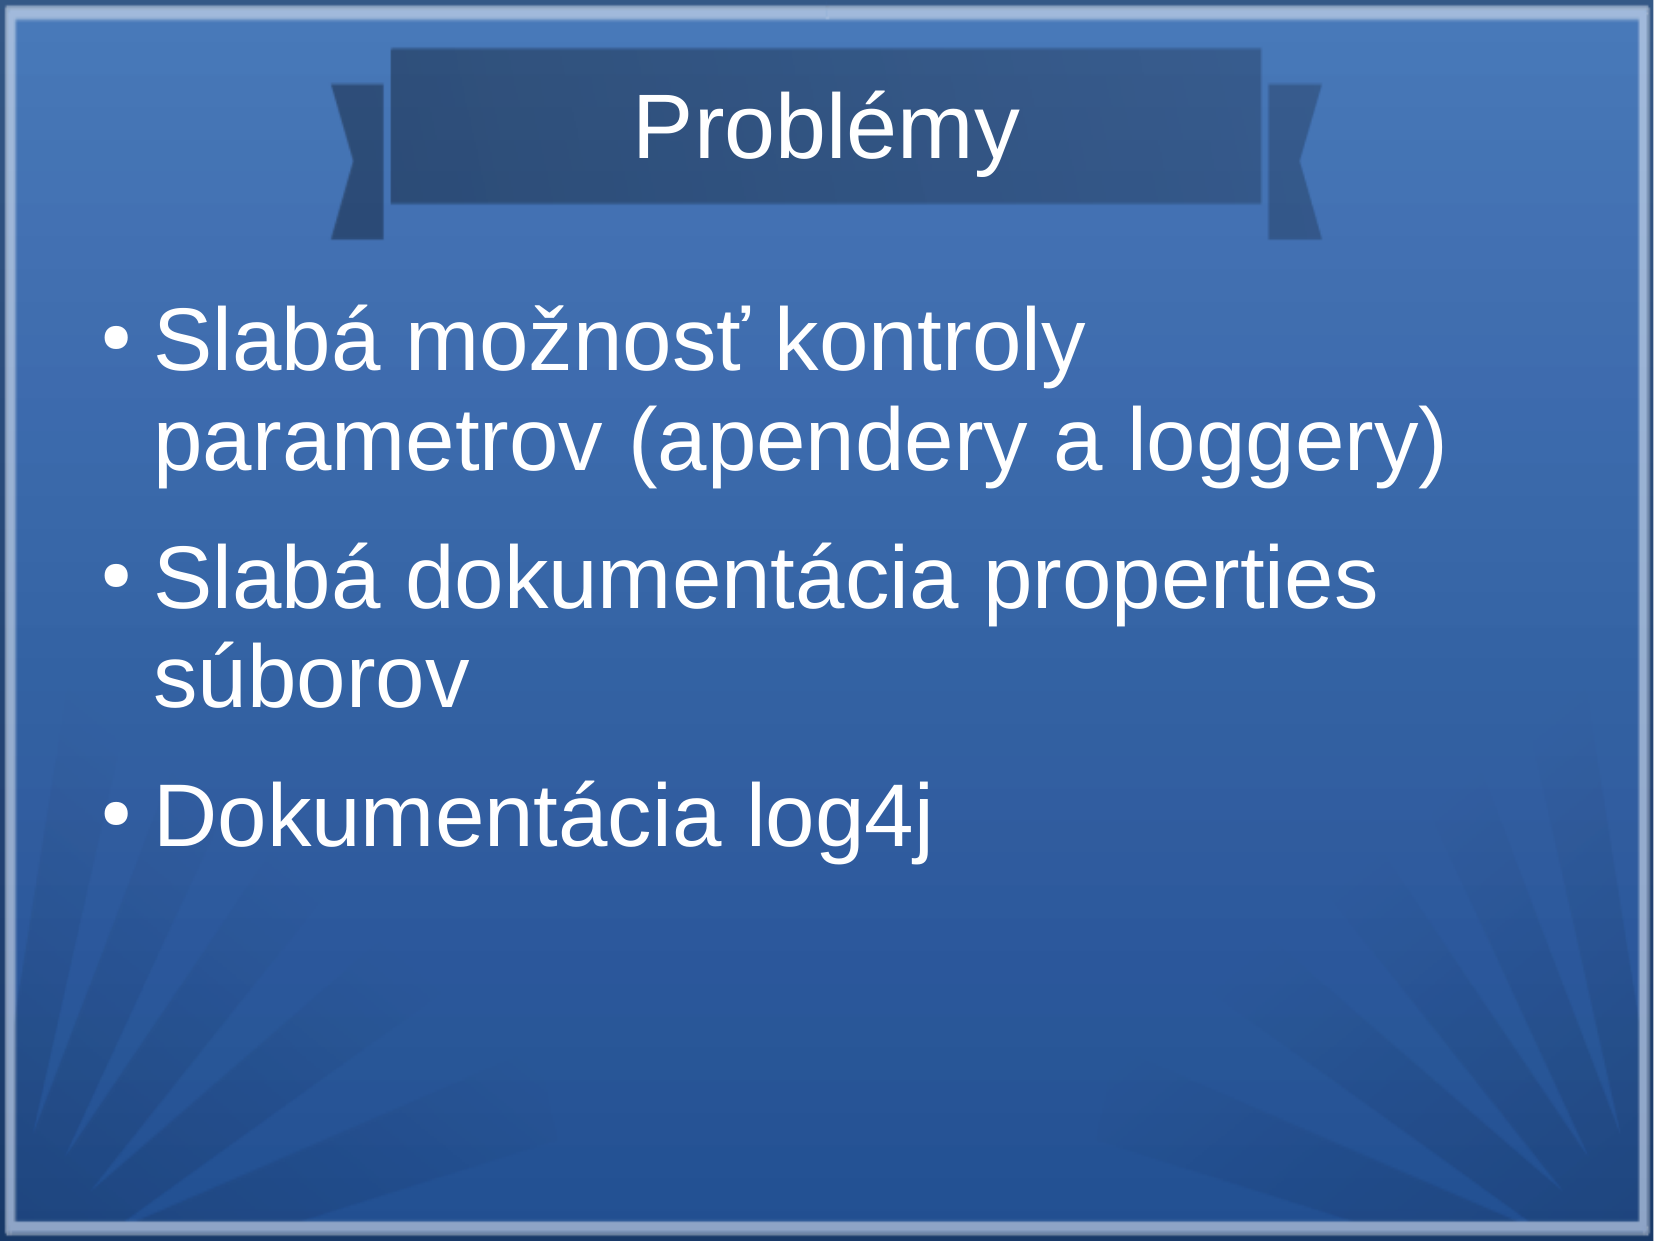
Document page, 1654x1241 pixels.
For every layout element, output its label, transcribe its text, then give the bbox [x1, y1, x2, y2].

list Slabá možnosť kontroly parametrov (apendery a loggery) Slabá dokumentácia properties súborov Dokumentácia log4j [82, 290, 1538, 1010]
title Problémy [389, 49, 1264, 205]
picture [0, 0, 1654, 1241]
